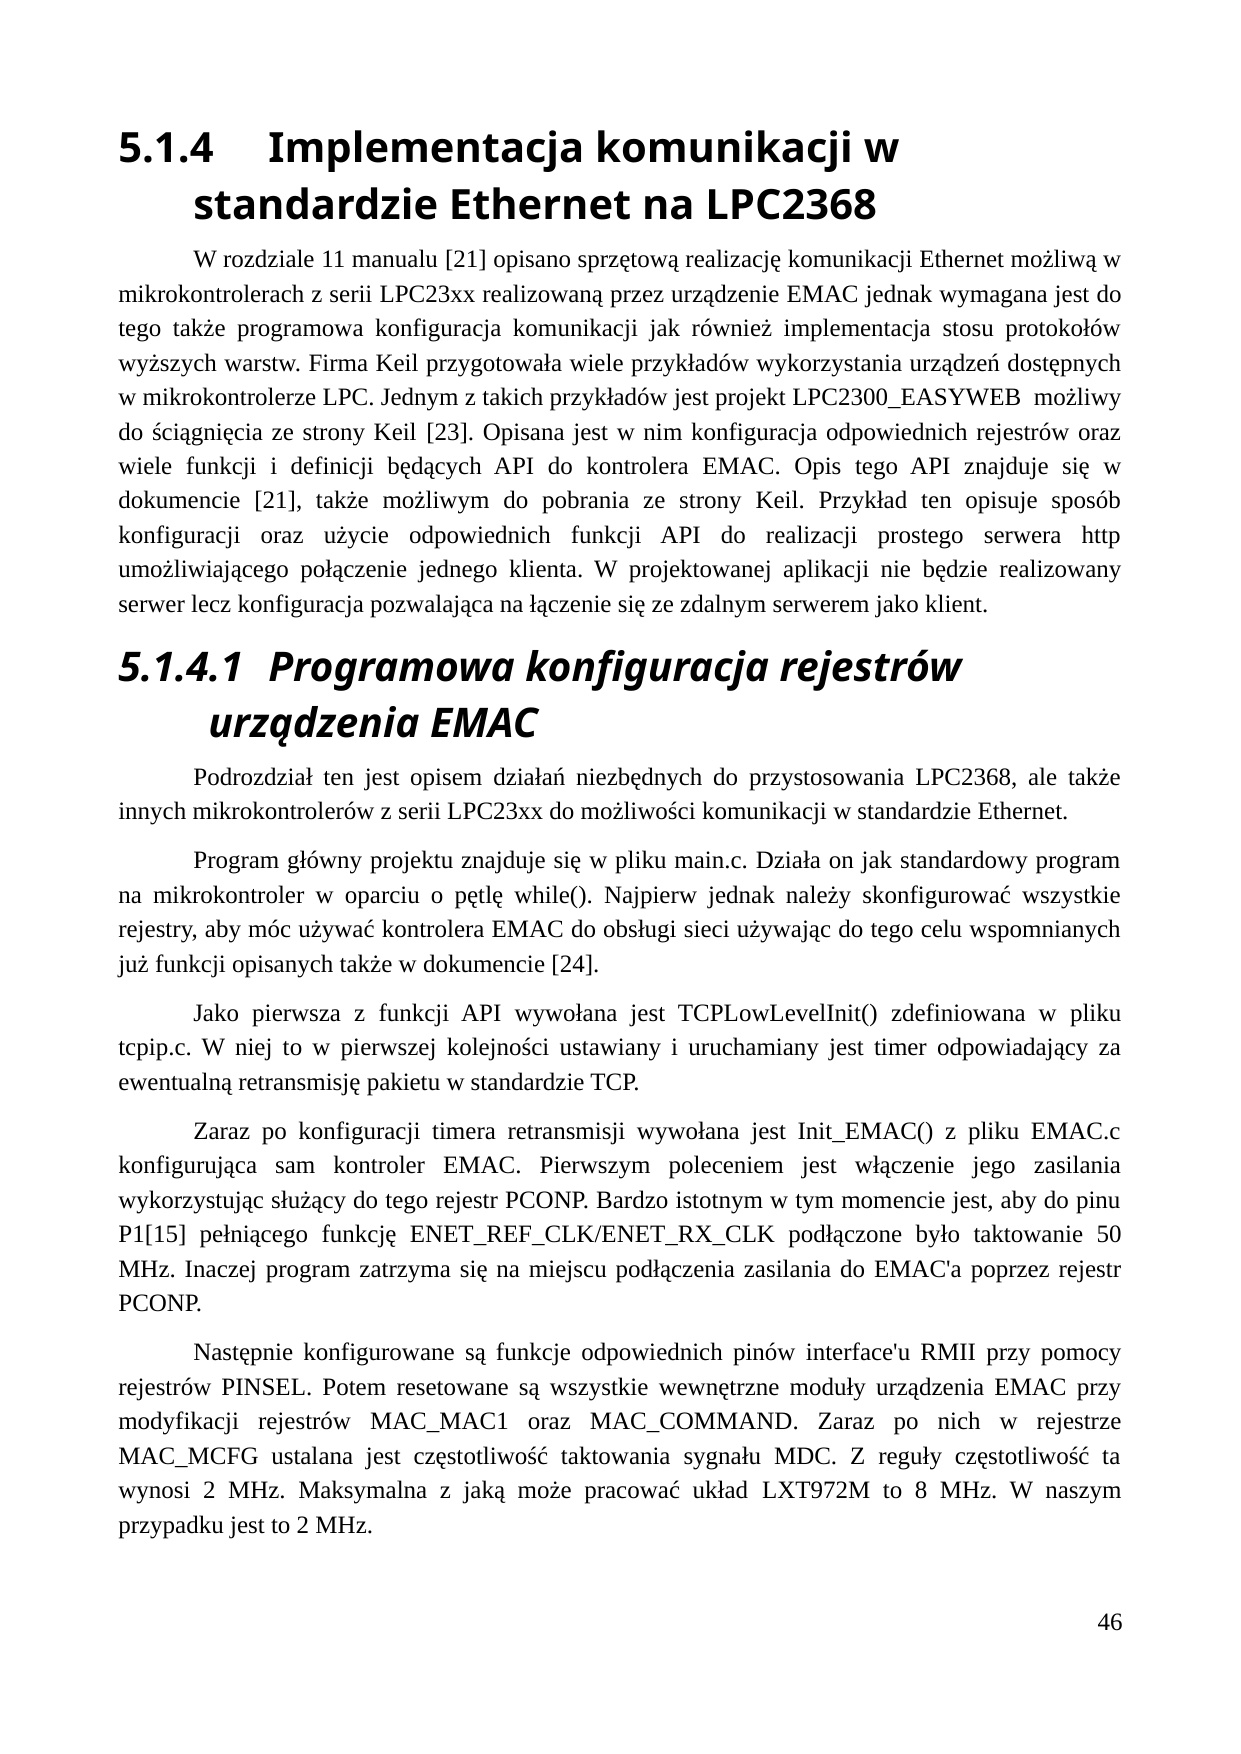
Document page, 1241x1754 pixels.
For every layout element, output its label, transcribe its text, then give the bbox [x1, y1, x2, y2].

text Program główny projektu znajduje się w pliku main.c. Działa on jak standardowy program na mikrokontroler w oparciu o pętlę while(). Najpierw jednak należy skonfigurować wszystkie rejestry, aby móc używać kontrolera EMAC do obsługi sieci używając do tego celu wspomnianych już funkcji opisanych także w dokumencie [24]. [118, 845, 1122, 977]
text Jako pierwsza z funkcji API wywołana jest TCPLowLevelInit() zdefiniowana w pliku tcpip.c. W niej to w pierwszej kolejności ustawiany i uruchamiany jest timer odpowiadający za ewentualną retransmisję pakietu w standardzie TCP. [118, 998, 1122, 1096]
text Podrozdział ten jest opisem działań niezbędnych do przystosowania LPC2368, ale także innych mikrokontrolerów z serii LPC23xx do możliwości komunikacji w standardzie Ethernet. [118, 762, 1122, 825]
text W rozdziale 11 manualu [21] opisano sprzętową realizację komunikacji Ethernet możliwą w mikrokontrolerach z serii LPC23xx realizowaną przez urządzenie EMAC jednak wymagana jest do tego także programowa konfiguracja komunikacji jak również implementacja stosu protokołów wyższych warstw. Firma Keil przygotowała wiele przykładów wykorzystania urządzeń dostępnych w mikrokontrolerze LPC. Jednym z takich przykładów jest projekt LPC2300_EASYWEB możliwy do ściągnięcia ze strony Keil [23]. Opisana jest w nim konfiguracja odpowiednich rejestrów oraz wiele funkcji i definicji będących API do kontrolera EMAC. Opis tego API znajduje się w dokumencie [21], także możliwym do pobrania ze strony Keil. Przykład ten opisuje sposób konfiguracji oraz użycie odpowiednich funkcji API do realizacji prostego serwera http umożliwiającego połączenie jednego klienta. W projektowanej aplikacji nie będzie realizowany serwer lecz konfiguracja pozwalająca na łączenie się ze zdalnym serwerem jako klient. [118, 244, 1122, 618]
text Następnie konfigurowane są funkcje odpowiednich pinów interface'u RMII przy pomocy rejestrów PINSEL. Potem resetowane są wszystkie wewnętrzne moduły urządzenia EMAC przy modyfikacji rejestrów MAC_MAC1 oraz MAC_COMMAND. Zaraz po nich w rejestrze MAC_MCFG ustalana jest częstotliwość taktowania sygnału MDC. Z reguły częstotliwość ta wynosi 2 MHz. Maksymalna z jaką może pracować układ LXT972M to 8 MHz. W naszym przypadku jest to 2 MHz. [118, 1337, 1122, 1538]
subtitle Programowa konfiguracja rejestrów urządzenia EMAC [118, 638, 1122, 749]
subtitle Implementacja komunikacji w standardzie Ethernet na LPC2368 [118, 118, 1122, 232]
text Zaraz po konfiguracji timera retransmisji wywołana jest Init_EMAC() z pliku EMAC.c konfigurująca sam kontroler EMAC. Pierwszym poleceniem jest włączenie jego zasilania wykorzystując służący do tego rejestr PCONP. Bardzo istotnym w tym momencie jest, aby do pinu P1[15] pełniącego funkcję ENET_REF_CLK/ENET_RX_CLK podłączone było taktowanie 50 MHz. Inaczej program zatrzyma się na miejscu podłączenia zasilania do EMAC'a poprzez rejestr PCONP. [118, 1116, 1122, 1317]
